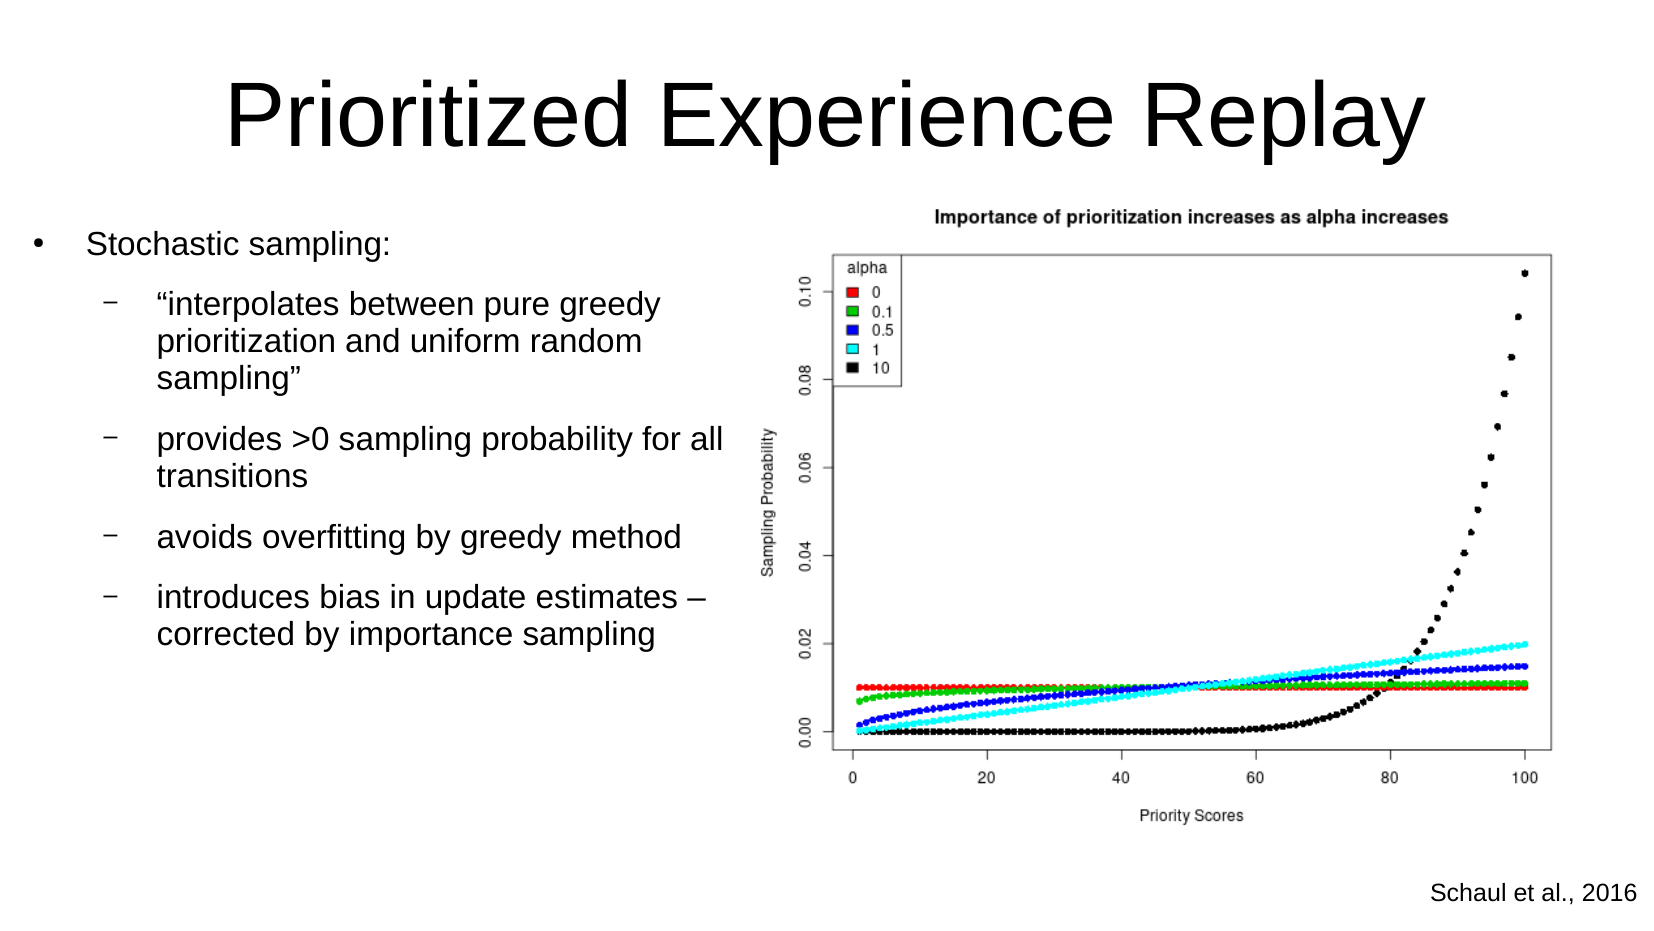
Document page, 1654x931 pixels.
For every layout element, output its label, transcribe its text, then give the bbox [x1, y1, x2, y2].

title Schaul et al., 2016 [1395, 870, 1639, 916]
title Prioritized Experience Replay [82, 37, 1571, 193]
list [1050, 795, 1321, 832]
list Stochastic sampling: “interpolates between pure greedy prioritization and uniform random sampling” provides >0 sampling probability for all transitions avoids overfitting by greedy method introduces bias in update estimates – corrected by importance sampling [15, 225, 736, 676]
picture [756, 178, 1591, 847]
